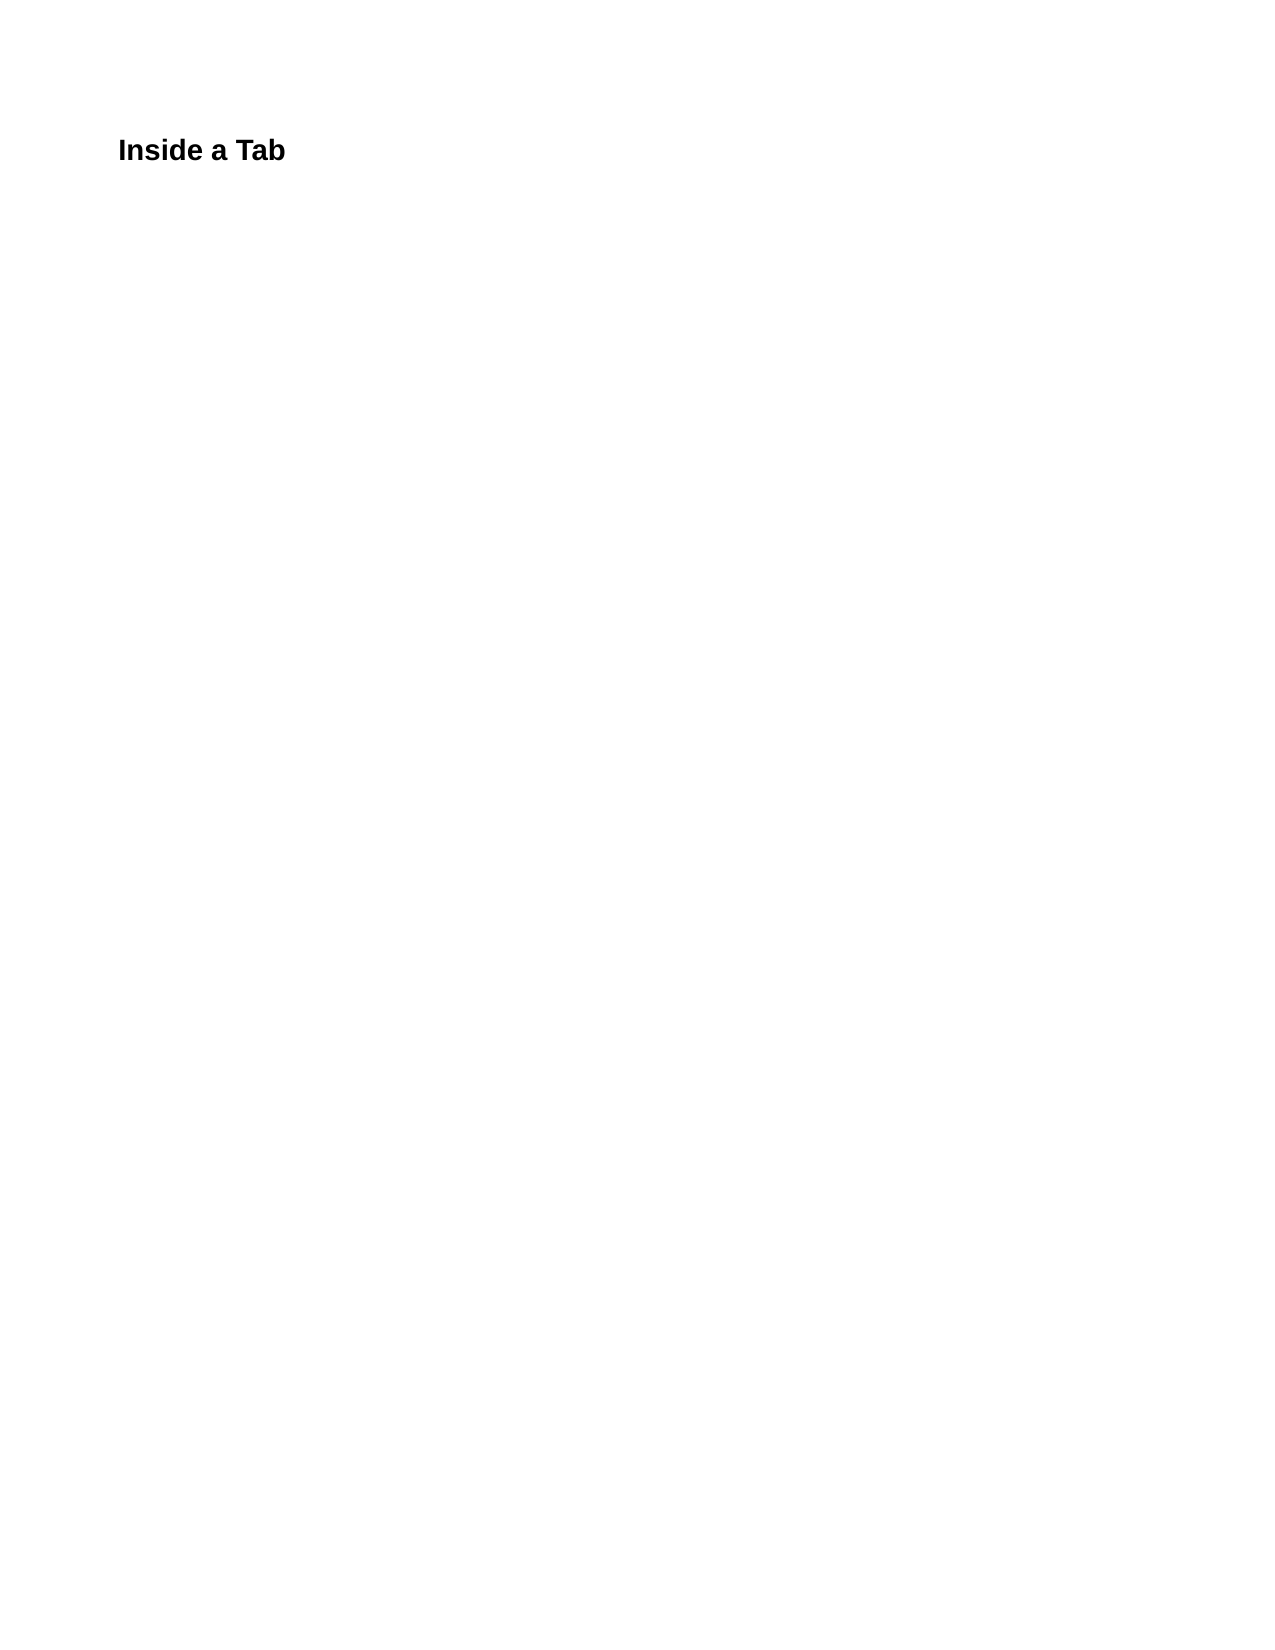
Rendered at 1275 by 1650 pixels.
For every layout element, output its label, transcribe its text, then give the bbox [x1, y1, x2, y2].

subtitle Inside a Tab [118, 133, 1157, 166]
